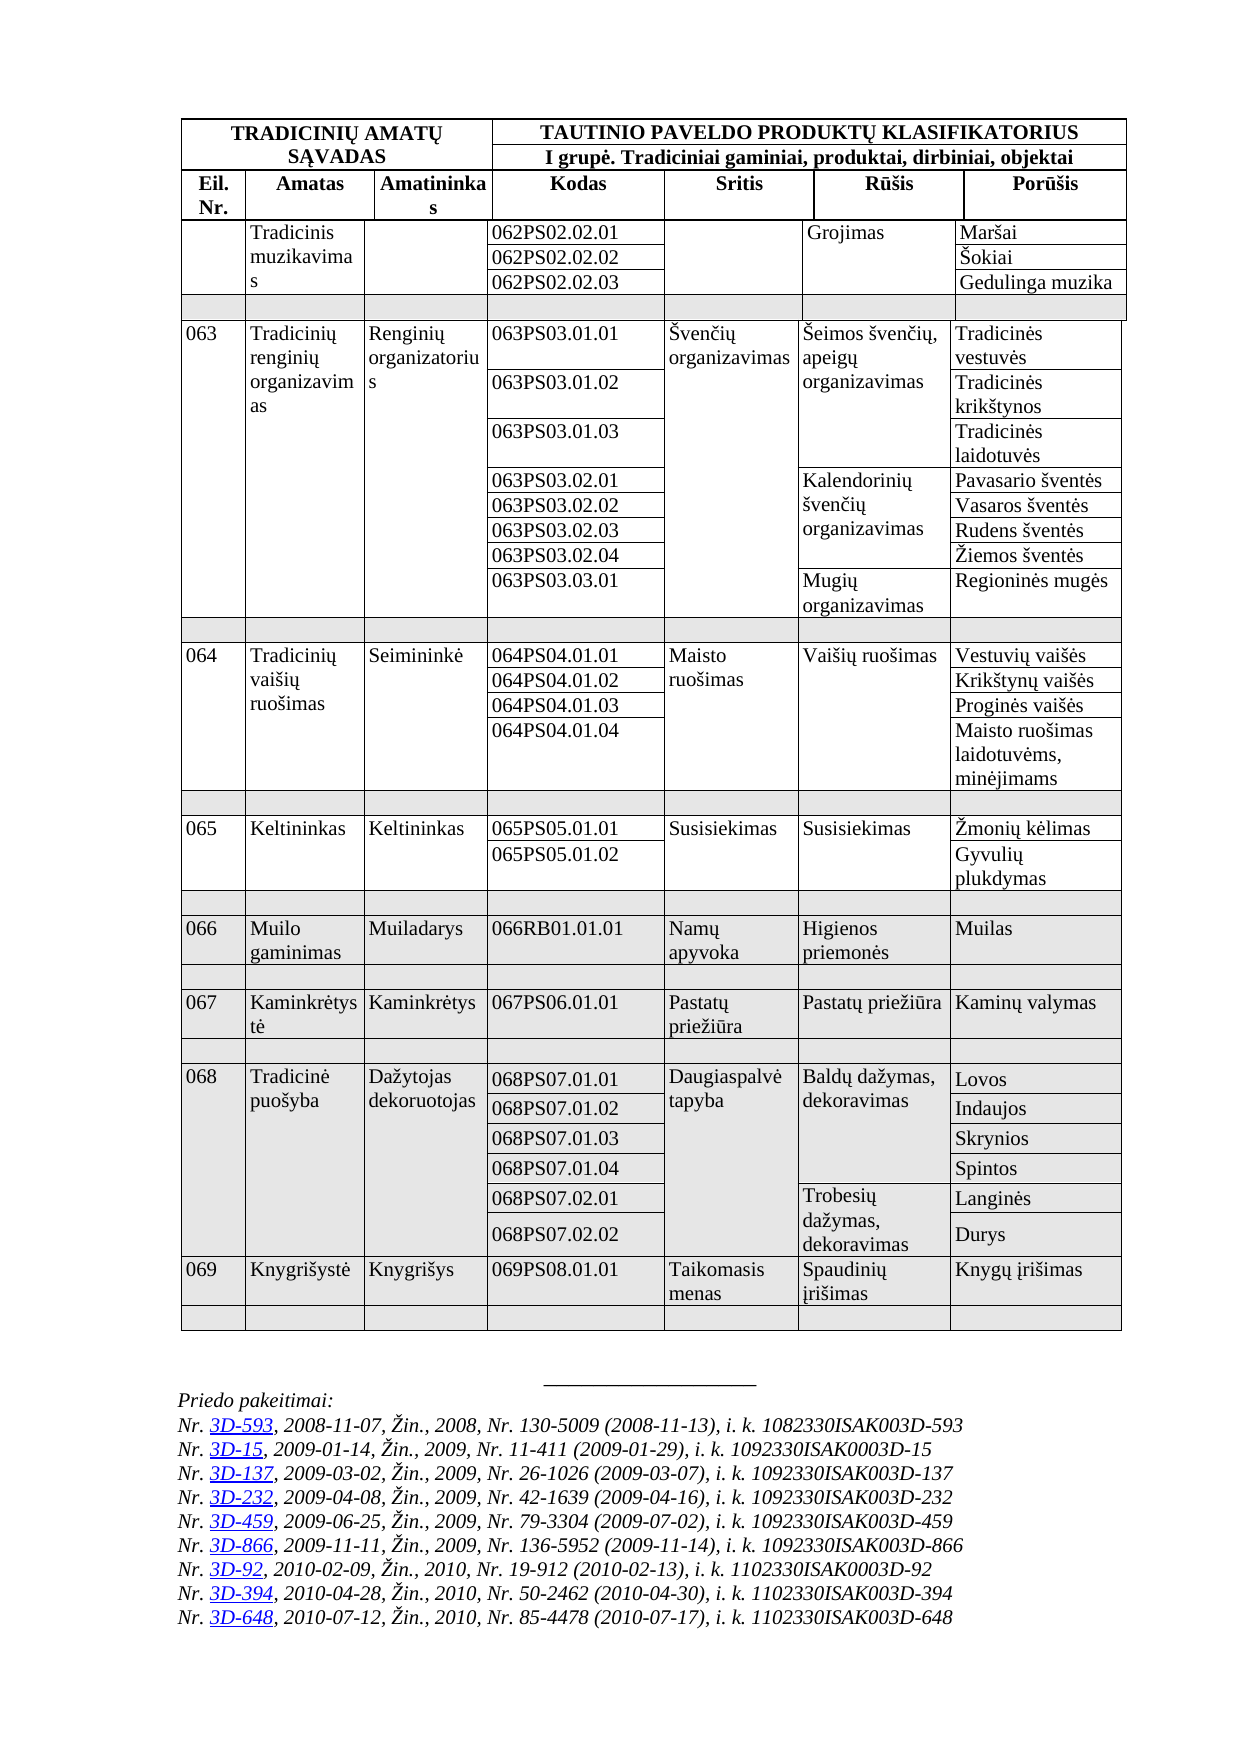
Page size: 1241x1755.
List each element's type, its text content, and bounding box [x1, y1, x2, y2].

table_cell [365, 618, 487, 642]
table_cell 066RB01.01.01 [488, 916, 664, 964]
table_cell [1122, 1305, 1126, 1330]
table_cell Durys [951, 1213, 1121, 1256]
table_cell [1122, 1063, 1126, 1093]
table_cell Proginės vaišės [951, 693, 1121, 717]
table_cell I grupė. Tradiciniai gaminiai, produktai, dirbiniai, objektai [493, 145, 1126, 169]
table_cell [951, 791, 1121, 815]
table_cell Taikomasis menas [665, 1257, 798, 1305]
table_cell [365, 295, 487, 319]
table_cell Vestuvių vaišės [951, 643, 1121, 667]
table_cell 062PS02.02.02 [488, 245, 664, 269]
table_cell Tradicinės laidotuvės [951, 419, 1121, 467]
table_cell [665, 1039, 798, 1063]
table_cell [1122, 667, 1126, 692]
table_cell Gyvulių plukdymas [951, 841, 1121, 889]
table_cell 066 [182, 916, 245, 964]
table_cell Šokiai [956, 245, 1126, 269]
table_cell [365, 1306, 487, 1330]
text Nr. 3D-866, 2009-11-11, Žin., 2009, Nr. 136-5952 (2009-11-14), i. k. 1092330ISAK003D-866 [177, 1533, 1122, 1557]
table_cell Maršai [956, 221, 1126, 244]
table_cell 065PS05.01.01 [488, 816, 664, 840]
table_cell Gedulinga muzika [956, 270, 1126, 294]
table_cell Pastatų priežiūra [799, 990, 950, 1038]
table_cell Keltininkas [246, 816, 364, 889]
table_cell [246, 295, 364, 319]
table_cell 062PS02.02.03 [488, 270, 664, 294]
table_cell 063PS03.02.04 [488, 543, 664, 567]
table_cell Amatas [246, 171, 374, 219]
table_cell [951, 965, 1121, 989]
table_cell [803, 295, 955, 319]
table_cell Žmonių kėlimas [951, 816, 1121, 840]
table_cell Renginių organizatorius [365, 321, 487, 617]
table_cell 065 [182, 816, 245, 889]
table_cell [1122, 717, 1126, 790]
table_cell Krikštynų vaišės [951, 668, 1121, 692]
table_cell Rūšis [815, 171, 963, 219]
table_cell [246, 618, 364, 642]
table_cell [951, 1039, 1121, 1063]
table_cell [182, 965, 245, 989]
table_cell [246, 1306, 364, 1330]
table_cell 063PS03.03.01 [488, 569, 664, 617]
table_cell [182, 295, 245, 319]
table_cell [799, 618, 950, 642]
table_cell 064 [182, 643, 245, 790]
table_cell 069 [182, 1257, 245, 1305]
table_cell Amatininkas [375, 171, 492, 219]
table_cell [951, 1306, 1121, 1330]
table_cell [246, 965, 364, 989]
table_cell Higienos priemonės [799, 916, 950, 964]
table_cell [1122, 617, 1126, 642]
table_cell 063PS03.02.01 [488, 468, 664, 492]
table_cell [799, 965, 950, 989]
table_cell 064PS04.01.02 [488, 668, 664, 692]
table_cell Langinės [951, 1184, 1121, 1212]
table_cell [1122, 1212, 1126, 1256]
table_cell [1122, 492, 1126, 517]
table_cell [182, 791, 245, 815]
table_cell 068PS07.02.02 [488, 1213, 664, 1256]
table_cell [799, 791, 950, 815]
table_cell [799, 1306, 950, 1330]
table_cell Knygrišys [365, 1257, 487, 1305]
table_cell [1122, 369, 1126, 418]
table_header TAUTINIO PAVELDO PRODUKTŲ KLASIFIKATORIUS [493, 120, 1126, 144]
text Nr. 3D-137, 2009-03-02, Žin., 2009, Nr. 26-1026 (2009-03-07), i. k. 1092330ISAK003D-137 [177, 1461, 1122, 1485]
table_cell [1122, 915, 1126, 964]
table_cell [1122, 542, 1126, 567]
table_cell [799, 1039, 950, 1063]
table_cell [182, 1306, 245, 1330]
table_cell [1122, 517, 1126, 542]
table_cell Susisiekimas [665, 816, 798, 889]
table_cell Keltininkas [365, 816, 487, 889]
table_cell Muilo gaminimas [246, 916, 364, 964]
table_cell [365, 891, 487, 915]
table_cell Sritis [665, 171, 813, 219]
table_cell Švenčių organizavimas [665, 321, 798, 617]
table_cell Tradicinis muzikavimas [246, 221, 364, 294]
table_cell [665, 295, 802, 319]
table_cell Trobesių dažymas, dekoravimas [799, 1184, 950, 1256]
text Nr. 3D-648, 2010-07-12, Žin., 2010, Nr. 85-4478 (2010-07-17), i. k. 1102330ISAK003D-648 [177, 1605, 1122, 1629]
table_cell [488, 618, 664, 642]
table_cell [956, 295, 1126, 319]
table_cell 067PS06.01.01 [488, 990, 664, 1038]
table_cell [1122, 964, 1126, 989]
table_cell Daugiaspalvė tapyba [665, 1064, 798, 1256]
table_cell Indaujos [951, 1094, 1121, 1123]
table_cell Kaminkrėtys [365, 990, 487, 1038]
table_cell Knygų įrišimas [951, 1257, 1121, 1305]
table_cell Spintos [951, 1154, 1121, 1182]
table_cell Pastatų priežiūra [665, 990, 798, 1038]
table_cell Skrynios [951, 1124, 1121, 1153]
table_cell Namų apyvoka [665, 916, 798, 964]
table_cell [365, 965, 487, 989]
table_cell Muilas [951, 916, 1121, 964]
table_cell [488, 1039, 664, 1063]
table_cell Kalendorinių švenčių organizavimas [799, 468, 950, 567]
table_cell Vasaros šventės [951, 493, 1121, 517]
table_cell Tradicinė puošyba [246, 1064, 364, 1256]
text Nr. 3D-394, 2010-04-28, Žin., 2010, Nr. 50-2462 (2010-04-30), i. k. 1102330ISAK003D-394 [177, 1581, 1122, 1605]
table_cell [1122, 790, 1126, 815]
table_cell [182, 618, 245, 642]
table_cell [1122, 321, 1126, 369]
text Nr. 3D-459, 2009-06-25, Žin., 2009, Nr. 79-3304 (2009-07-02), i. k. 1092330ISAK003D-459 [177, 1509, 1122, 1533]
table_cell 065PS05.01.02 [488, 841, 664, 889]
table_cell 063 [182, 321, 245, 617]
table_cell Kaminų valymas [951, 990, 1121, 1038]
table_cell [488, 891, 664, 915]
table_cell Porūšis [965, 171, 1126, 219]
table_cell Kodas [493, 171, 664, 219]
table_cell Tradicinių vaišių ruošimas [246, 643, 364, 790]
table_cell 068PS07.01.03 [488, 1124, 664, 1153]
table_header TRADICINIŲ AMATŲ SĄVADAS [182, 120, 492, 169]
table_cell [1122, 1256, 1126, 1305]
table_cell [951, 618, 1121, 642]
table_cell Pavasario šventės [951, 468, 1121, 492]
table_cell [365, 791, 487, 815]
table_cell 068PS07.02.01 [488, 1184, 664, 1212]
table_cell Vaišių ruošimas [799, 643, 950, 790]
table_cell 063PS03.02.02 [488, 493, 664, 517]
table_cell [1122, 418, 1126, 467]
table_cell Dažytojas dekoruotojas [365, 1064, 487, 1256]
table_cell Maisto ruošimas [665, 643, 798, 790]
table_cell Spaudinių įrišimas [799, 1257, 950, 1305]
table_cell Lovos [951, 1064, 1121, 1093]
table_cell [1122, 815, 1126, 840]
table_cell 064PS04.01.03 [488, 693, 664, 717]
table_cell 068PS07.01.01 [488, 1064, 664, 1093]
table_cell [665, 791, 798, 815]
table_cell Susisiekimas [799, 816, 950, 889]
table_cell 064PS04.01.01 [488, 643, 664, 667]
table_cell 062PS02.02.01 [488, 221, 664, 244]
text Nr. 3D-92, 2010-02-09, Žin., 2010, Nr. 19-912 (2010-02-13), i. k. 1102330ISAK0003D-92 [177, 1557, 1122, 1581]
table_cell [799, 891, 950, 915]
table_cell Grojimas [803, 221, 955, 294]
table_cell Mugių organizavimas [799, 569, 950, 617]
table_cell [665, 965, 798, 989]
table_cell [488, 791, 664, 815]
table_cell [1122, 1183, 1126, 1212]
table_cell Seimininkė [365, 643, 487, 790]
table_cell [1122, 890, 1126, 915]
table_cell [665, 1306, 798, 1330]
text Priedo pakeitimai: [177, 1388, 1122, 1412]
text Nr. 3D-593, 2008-11-07, Žin., 2008, Nr. 130-5009 (2008-11-13), i. k. 1082330ISAK003D-593 [177, 1412, 1122, 1437]
table_cell [1122, 1123, 1126, 1153]
table_cell Regioninės mugės [951, 569, 1121, 617]
table_cell 063PS03.01.01 [488, 321, 664, 369]
table_cell 068PS07.01.04 [488, 1154, 664, 1182]
table_cell Tradicinės krikštynos [951, 370, 1121, 418]
table_cell 069PS08.01.01 [488, 1257, 664, 1305]
table_cell [365, 221, 487, 294]
table_cell [1122, 642, 1126, 667]
table_cell [1122, 989, 1126, 1038]
table_cell 063PS03.01.02 [488, 370, 664, 418]
table_cell [665, 618, 798, 642]
table_cell 067 [182, 990, 245, 1038]
table_cell Eil. Nr. [182, 171, 245, 219]
table_cell Kaminkrėtystė [246, 990, 364, 1038]
table_cell [1122, 840, 1126, 889]
table_cell [1122, 568, 1126, 617]
table_cell [665, 221, 802, 294]
table_cell [951, 891, 1121, 915]
table_cell 064PS04.01.04 [488, 718, 664, 790]
table_cell [1122, 467, 1126, 492]
text Nr. 3D-232, 2009-04-08, Žin., 2009, Nr. 42-1639 (2009-04-16), i. k. 1092330ISAK003D-232 [177, 1485, 1122, 1509]
table_cell Knygrišystė [246, 1257, 364, 1305]
table_cell Šeimos švenčių, apeigų organizavimas [799, 321, 950, 467]
table_cell Tradicinės vestuvės [951, 321, 1121, 369]
table_cell [246, 791, 364, 815]
table_cell Žiemos šventės [951, 543, 1121, 567]
table_cell [488, 965, 664, 989]
table_cell Baldų dažymas, dekoravimas [799, 1064, 950, 1182]
table_cell [182, 891, 245, 915]
table_cell 068 [182, 1064, 245, 1256]
table_cell 063PS03.02.03 [488, 518, 664, 542]
table_cell [1122, 1038, 1126, 1063]
table_cell [665, 891, 798, 915]
text _________________ [177, 1360, 1122, 1388]
table_cell 068PS07.01.02 [488, 1094, 664, 1123]
table_cell [246, 891, 364, 915]
table_cell Tradicinių renginių organizavimas [246, 321, 364, 617]
table_cell Maisto ruošimas laidotuvėms, minėjimams [951, 718, 1121, 790]
table_cell [1122, 1093, 1126, 1123]
table_cell Rudens šventės [951, 518, 1121, 542]
table_cell 063PS03.01.03 [488, 419, 664, 467]
table_cell [488, 295, 664, 319]
table_cell [182, 1039, 245, 1063]
table_cell [488, 1306, 664, 1330]
table_cell Muiladarys [365, 916, 487, 964]
table_cell [365, 1039, 487, 1063]
table_cell [1122, 1153, 1126, 1182]
table_cell [246, 1039, 364, 1063]
text Nr. 3D-15, 2009-01-14, Žin., 2009, Nr. 11-411 (2009-01-29), i. k. 1092330ISAK0003D-15 [177, 1437, 1122, 1461]
table_cell [1122, 692, 1126, 717]
table_cell [182, 221, 245, 294]
